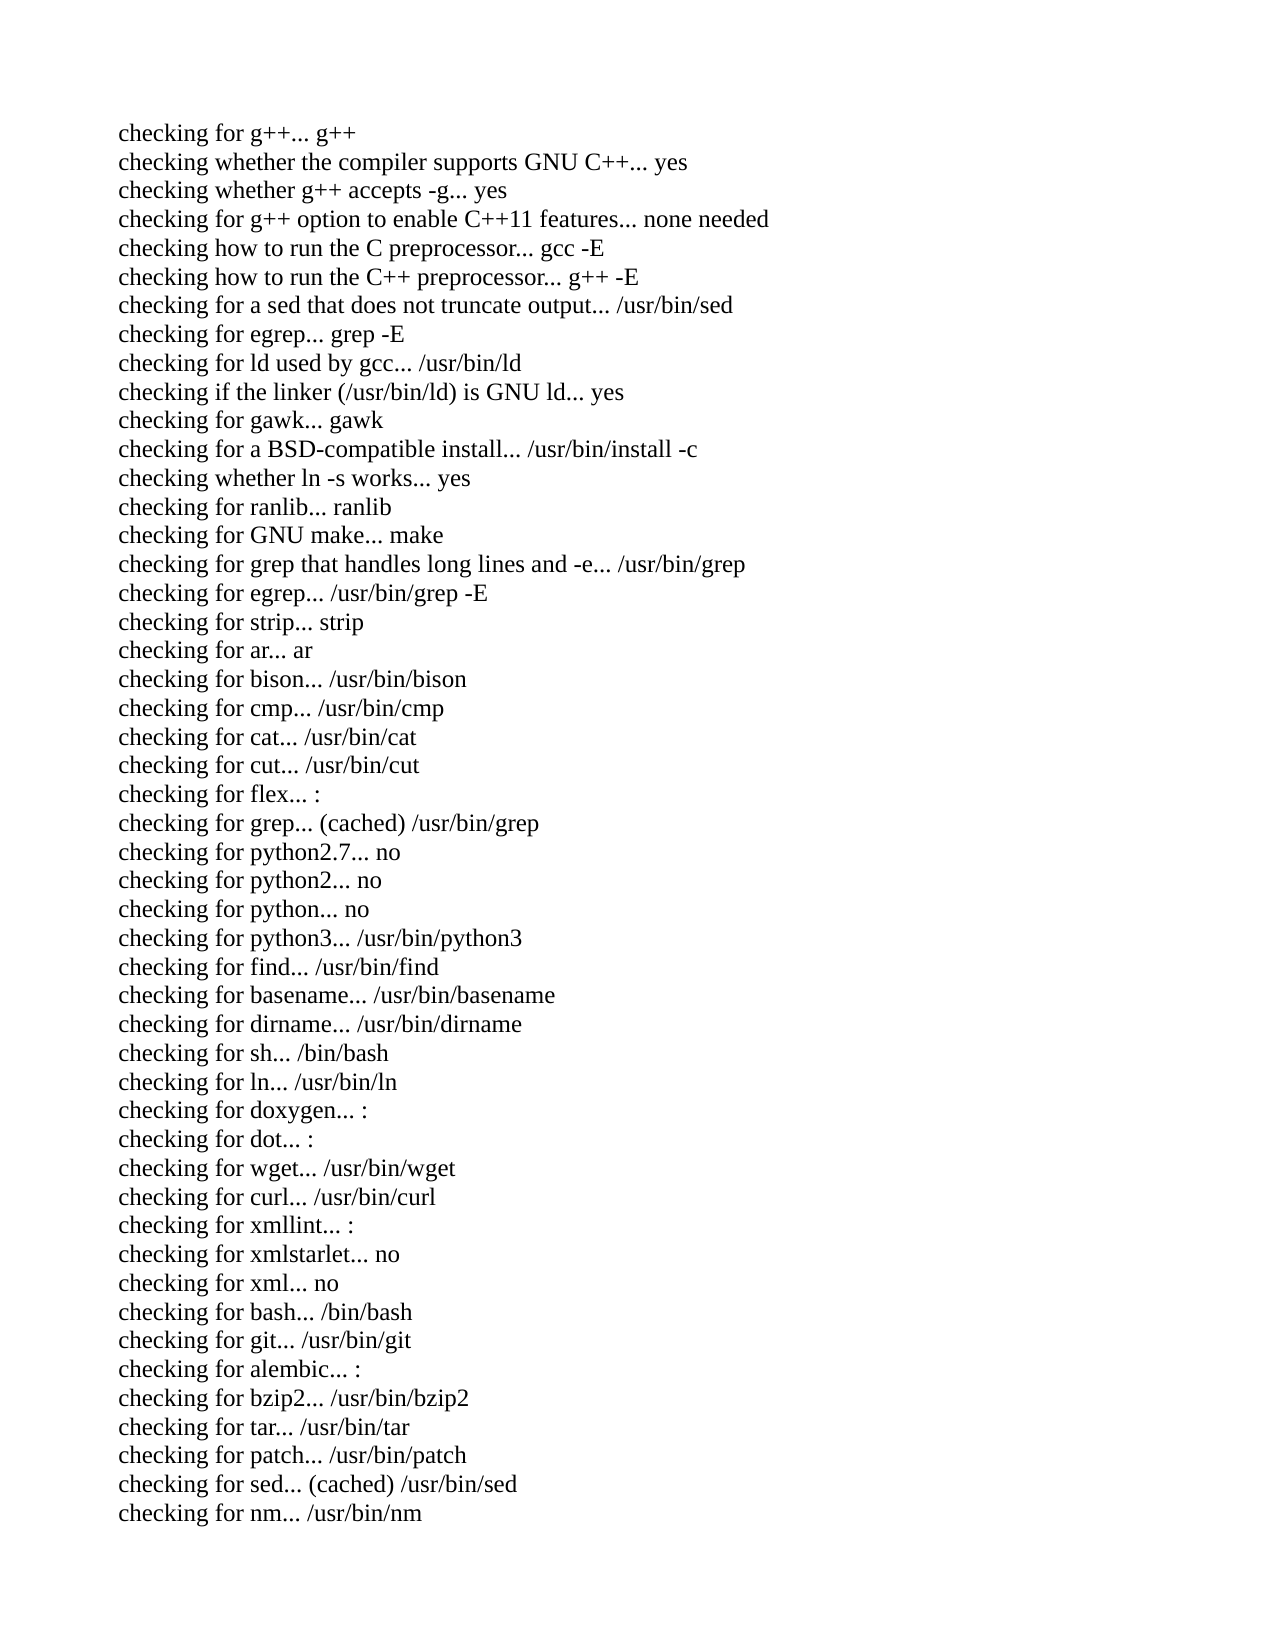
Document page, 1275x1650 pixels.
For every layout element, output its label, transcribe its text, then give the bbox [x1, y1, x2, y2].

text checking for egrep... /usr/bin/grep -E [118, 578, 1157, 607]
text checking for a sed that does not truncate output... /usr/bin/sed [118, 291, 1157, 319]
text checking for tar... /usr/bin/tar [118, 1412, 1157, 1441]
text checking for ranlib... ranlib [118, 492, 1157, 521]
text checking for git... /usr/bin/git [118, 1326, 1157, 1354]
text checking for cmp... /usr/bin/cmp [118, 693, 1157, 722]
text checking how to run the C++ preprocessor... g++ -E [118, 262, 1157, 291]
text checking for cut... /usr/bin/cut [118, 751, 1157, 779]
text checking for nm... /usr/bin/nm [118, 1498, 1157, 1527]
text checking for find... /usr/bin/find [118, 952, 1157, 981]
text checking for sed... (cached) /usr/bin/sed [118, 1469, 1157, 1498]
text checking for ln... /usr/bin/ln [118, 1067, 1157, 1096]
text checking how to run the C preprocessor... gcc -E [118, 233, 1157, 262]
text checking for strip... strip [118, 607, 1157, 636]
text checking for xmllint... : [118, 1211, 1157, 1239]
text checking for python2.7... no [118, 837, 1157, 866]
text checking for curl... /usr/bin/curl [118, 1182, 1157, 1211]
text checking for python3... /usr/bin/python3 [118, 923, 1157, 952]
text checking for sh... /bin/bash [118, 1038, 1157, 1067]
text checking whether ln -s works... yes [118, 463, 1157, 492]
text checking for ar... ar [118, 636, 1157, 664]
text checking if the linker (/usr/bin/ld) is GNU ld... yes [118, 377, 1157, 406]
text checking for a BSD-compatible install... /usr/bin/install -c [118, 434, 1157, 463]
text checking for ld used by gcc... /usr/bin/ld [118, 348, 1157, 377]
text checking for cat... /usr/bin/cat [118, 722, 1157, 751]
text checking for g++ option to enable C++11 features... none needed [118, 204, 1157, 233]
text checking for python... no [118, 894, 1157, 923]
text checking whether the compiler supports GNU C++... yes [118, 147, 1157, 176]
text checking for xmlstarlet... no [118, 1239, 1157, 1268]
text checking for egrep... grep -E [118, 319, 1157, 348]
text checking for bash... /bin/bash [118, 1297, 1157, 1326]
text checking for doxygen... : [118, 1096, 1157, 1124]
text checking for basename... /usr/bin/basename [118, 981, 1157, 1009]
text checking for GNU make... make [118, 521, 1157, 549]
text checking for flex... : [118, 779, 1157, 808]
text checking for dot... : [118, 1124, 1157, 1153]
text checking for bison... /usr/bin/bison [118, 664, 1157, 693]
text checking for patch... /usr/bin/patch [118, 1441, 1157, 1469]
text checking for xml... no [118, 1268, 1157, 1297]
text checking for g++... g++ [118, 118, 1157, 147]
text checking for gawk... gawk [118, 406, 1157, 434]
text checking for dirname... /usr/bin/dirname [118, 1009, 1157, 1038]
text checking for python2... no [118, 866, 1157, 894]
text checking for alembic... : [118, 1354, 1157, 1383]
text checking for bzip2... /usr/bin/bzip2 [118, 1383, 1157, 1412]
text checking whether g++ accepts -g... yes [118, 176, 1157, 204]
text checking for grep that handles long lines and -e... /usr/bin/grep [118, 549, 1157, 578]
text checking for grep... (cached) /usr/bin/grep [118, 808, 1157, 837]
text checking for wget... /usr/bin/wget [118, 1153, 1157, 1182]
